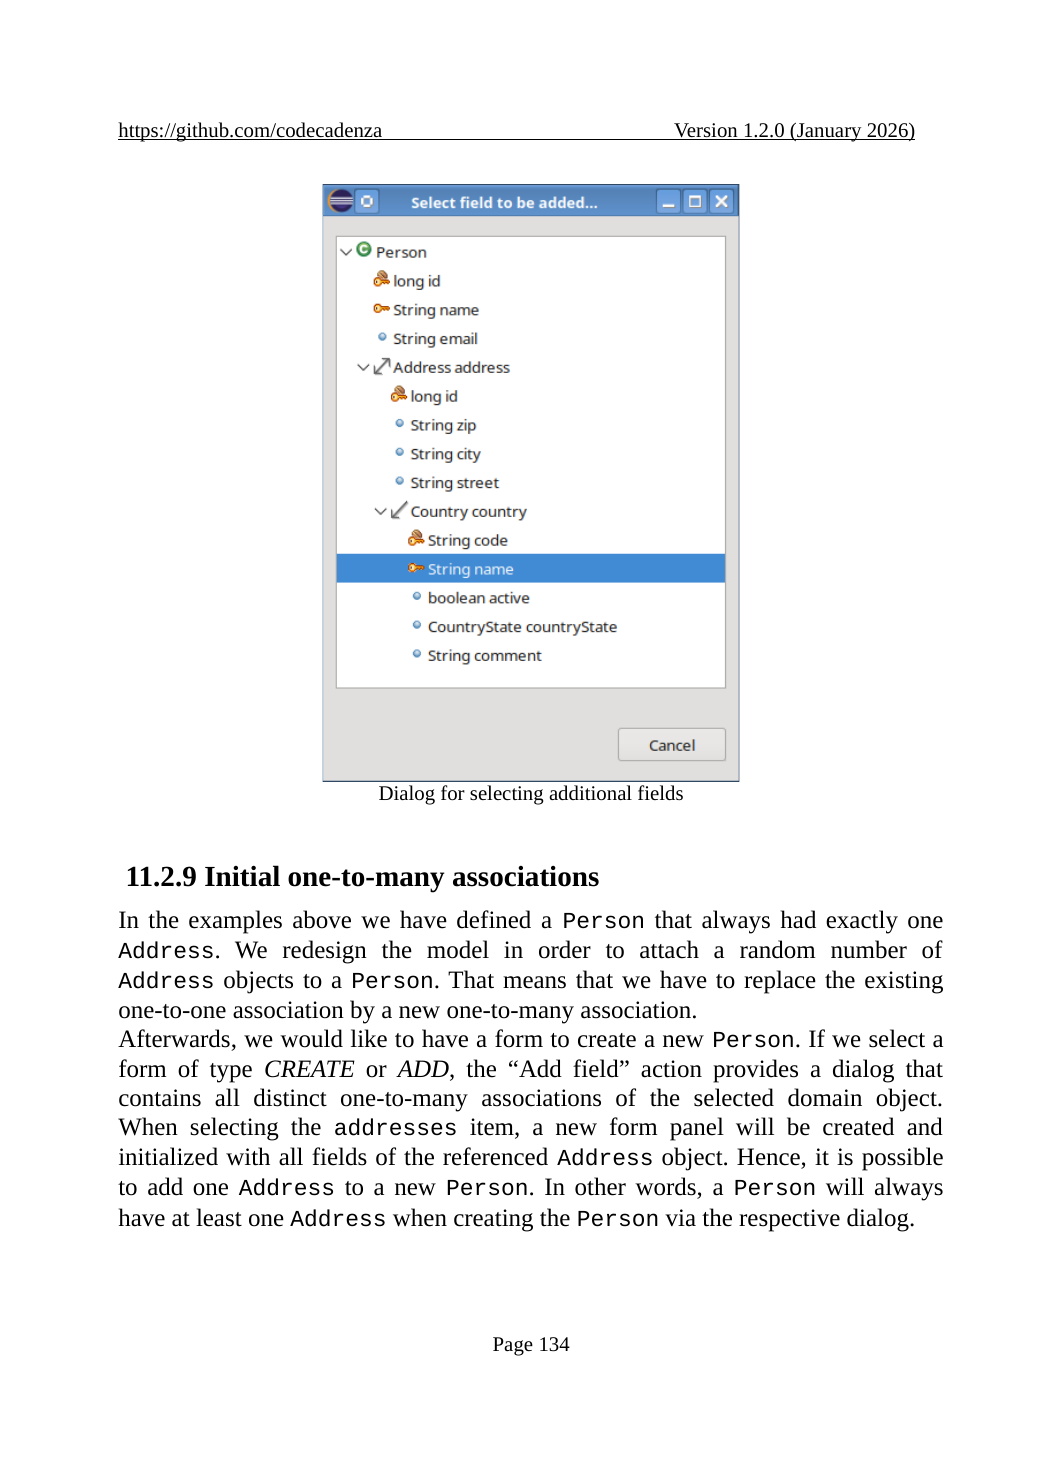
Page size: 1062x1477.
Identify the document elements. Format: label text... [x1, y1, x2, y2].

picture [322, 184, 740, 782]
subtitle Initial one-to-many associations [118, 859, 944, 892]
text In the examples above we have defined a Person that always had exactly one Address. We redesign the model in order to attach a random number of Address objects to a Person. That means that we have to replace the existing one-to-one association by a new one-to-many association. [118, 905, 944, 1024]
text Dialog for selecting additional fields [322, 782, 739, 805]
text Afterwards, we would like to have a form to create a new Person. If we select a form of type CREATE or ADD, the “Add field” action provides a dialog that contains all distinct one-to-many associations of the selected domain object. When selecting the addresses item, a new form panel will be created and initialized with all fields of the referenced Address object. Hence, it is possible to add one Address to a new Person. In other words, a Person will always have at least one Address when creating the Person via the respective dialog. [118, 1024, 944, 1233]
